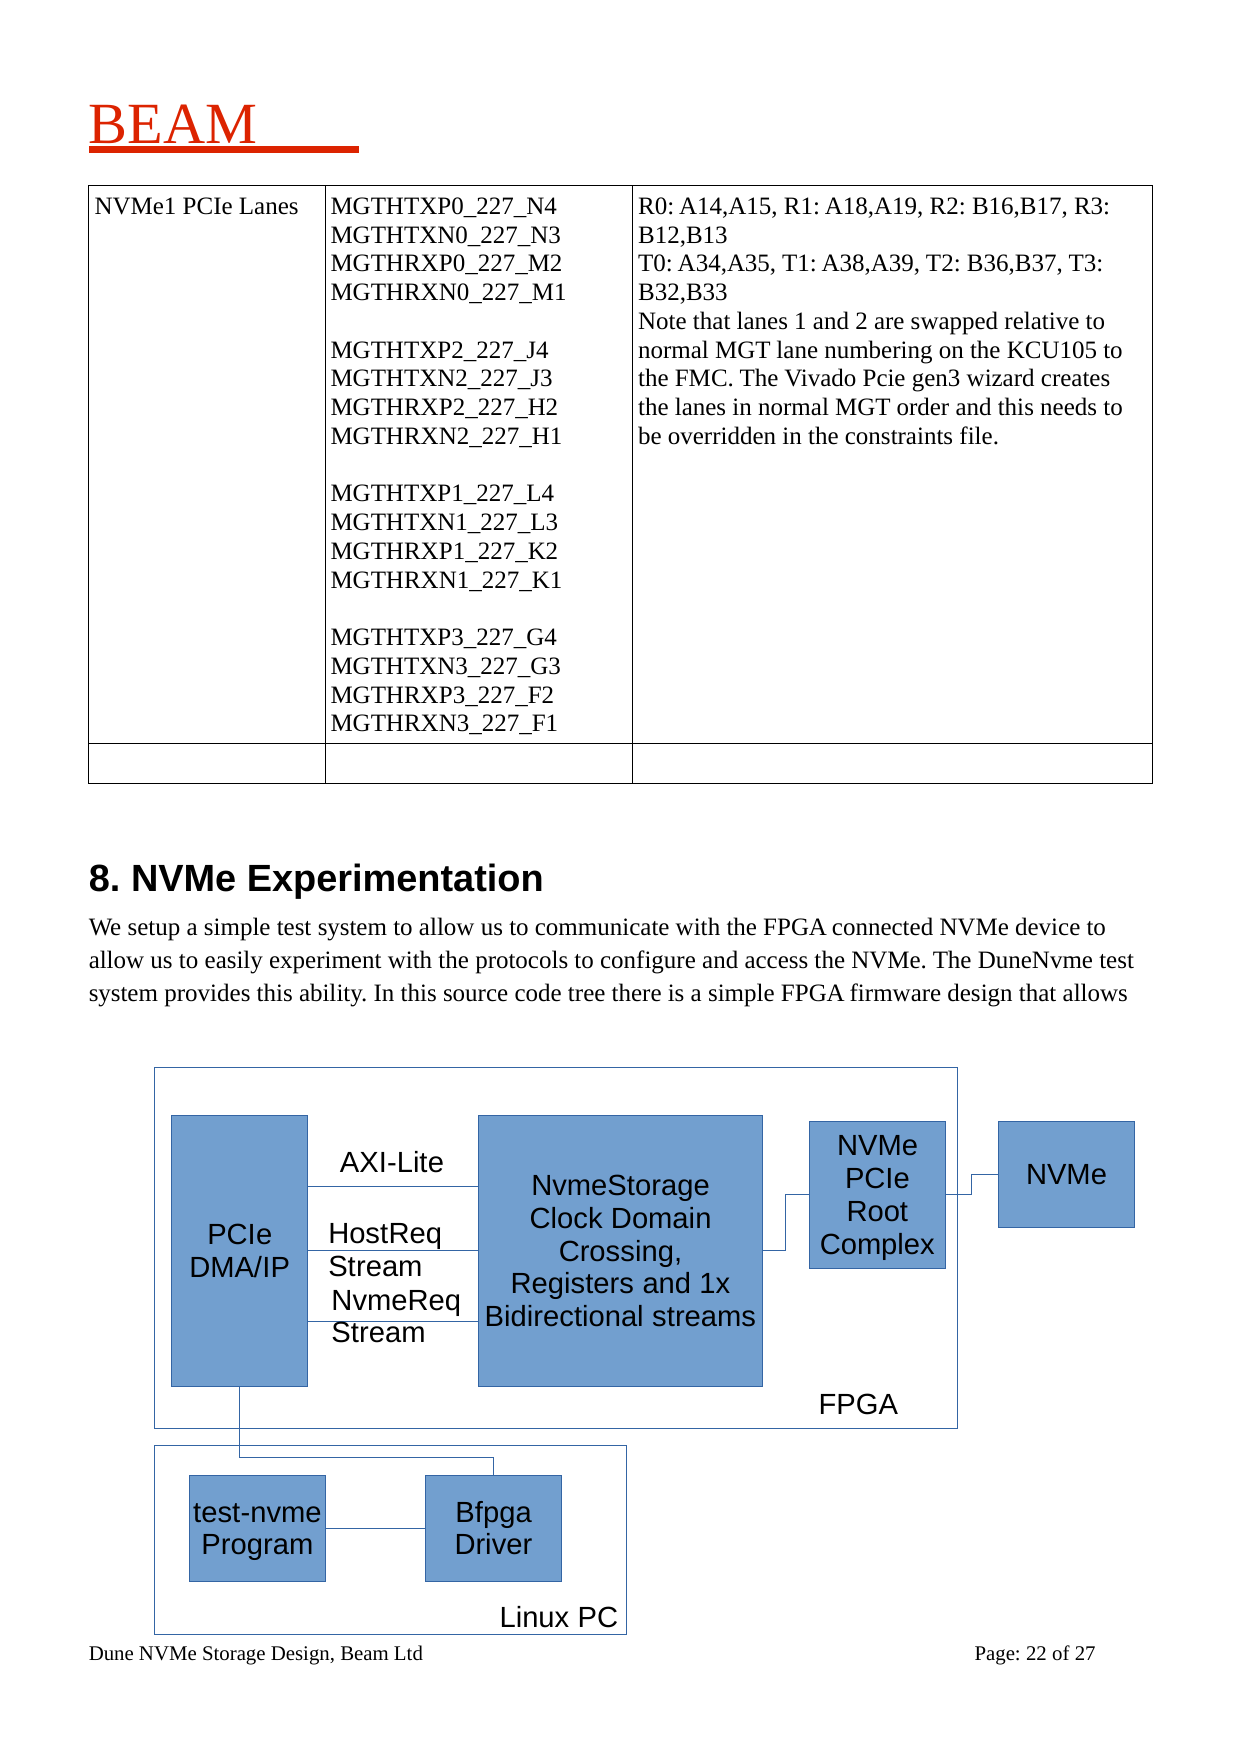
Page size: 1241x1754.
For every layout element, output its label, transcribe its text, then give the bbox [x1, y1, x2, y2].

text We setup a simple test system to allow us to communicate with the FPGA connected NVMe device to allow us to easily experiment with the protocols to configure and access the NVMe. The DuneNvme test system provides this ability. In this source code tree there is a simple FPGA firmware design that allows [88, 912, 1152, 1007]
subtitle NVMe Experimentation [88, 856, 1152, 899]
table_cell NVMe1 PCIe Lanes [89, 186, 325, 743]
table_cell MGTHTXP0_227_N4 MGTHTXN0_227_N3 MGTHRXP0_227_M2 MGTHRXN0_227_M1 MGTHTXP2_227_J4 MGTHTXN2_227_J3 MGTHRXP2_227_H2 MGTHRXN2_227_H1 MGTHTXP1_227_L4 MGTHTXN1_227_L3 MGTHRXP1_227_K2 MGTHRXN1_227_K1 MGTHTXP3_227_G4 MGTHTXN3_227_G3 MGTHRXP3_227_F2 MGTHRXN3_227_F1 [326, 186, 632, 743]
table_cell [326, 744, 632, 783]
table_cell [89, 744, 325, 783]
table_cell [633, 744, 1152, 783]
table_cell R0: A14,A15, R1: A18,A19, R2: B16,B17, R3: B12,B13 T0: A34,A35, T1: A38,A39, T2: B36,B37, T3: B32,B33 Note that lanes 1 and 2 are swapped relative to normal MGT lane numbering on the KCU105 to the FMC. The Vivado Pcie gen3 wizard creates the lanes in normal MGT order and this needs to be overridden in the constraints file. [633, 186, 1152, 743]
